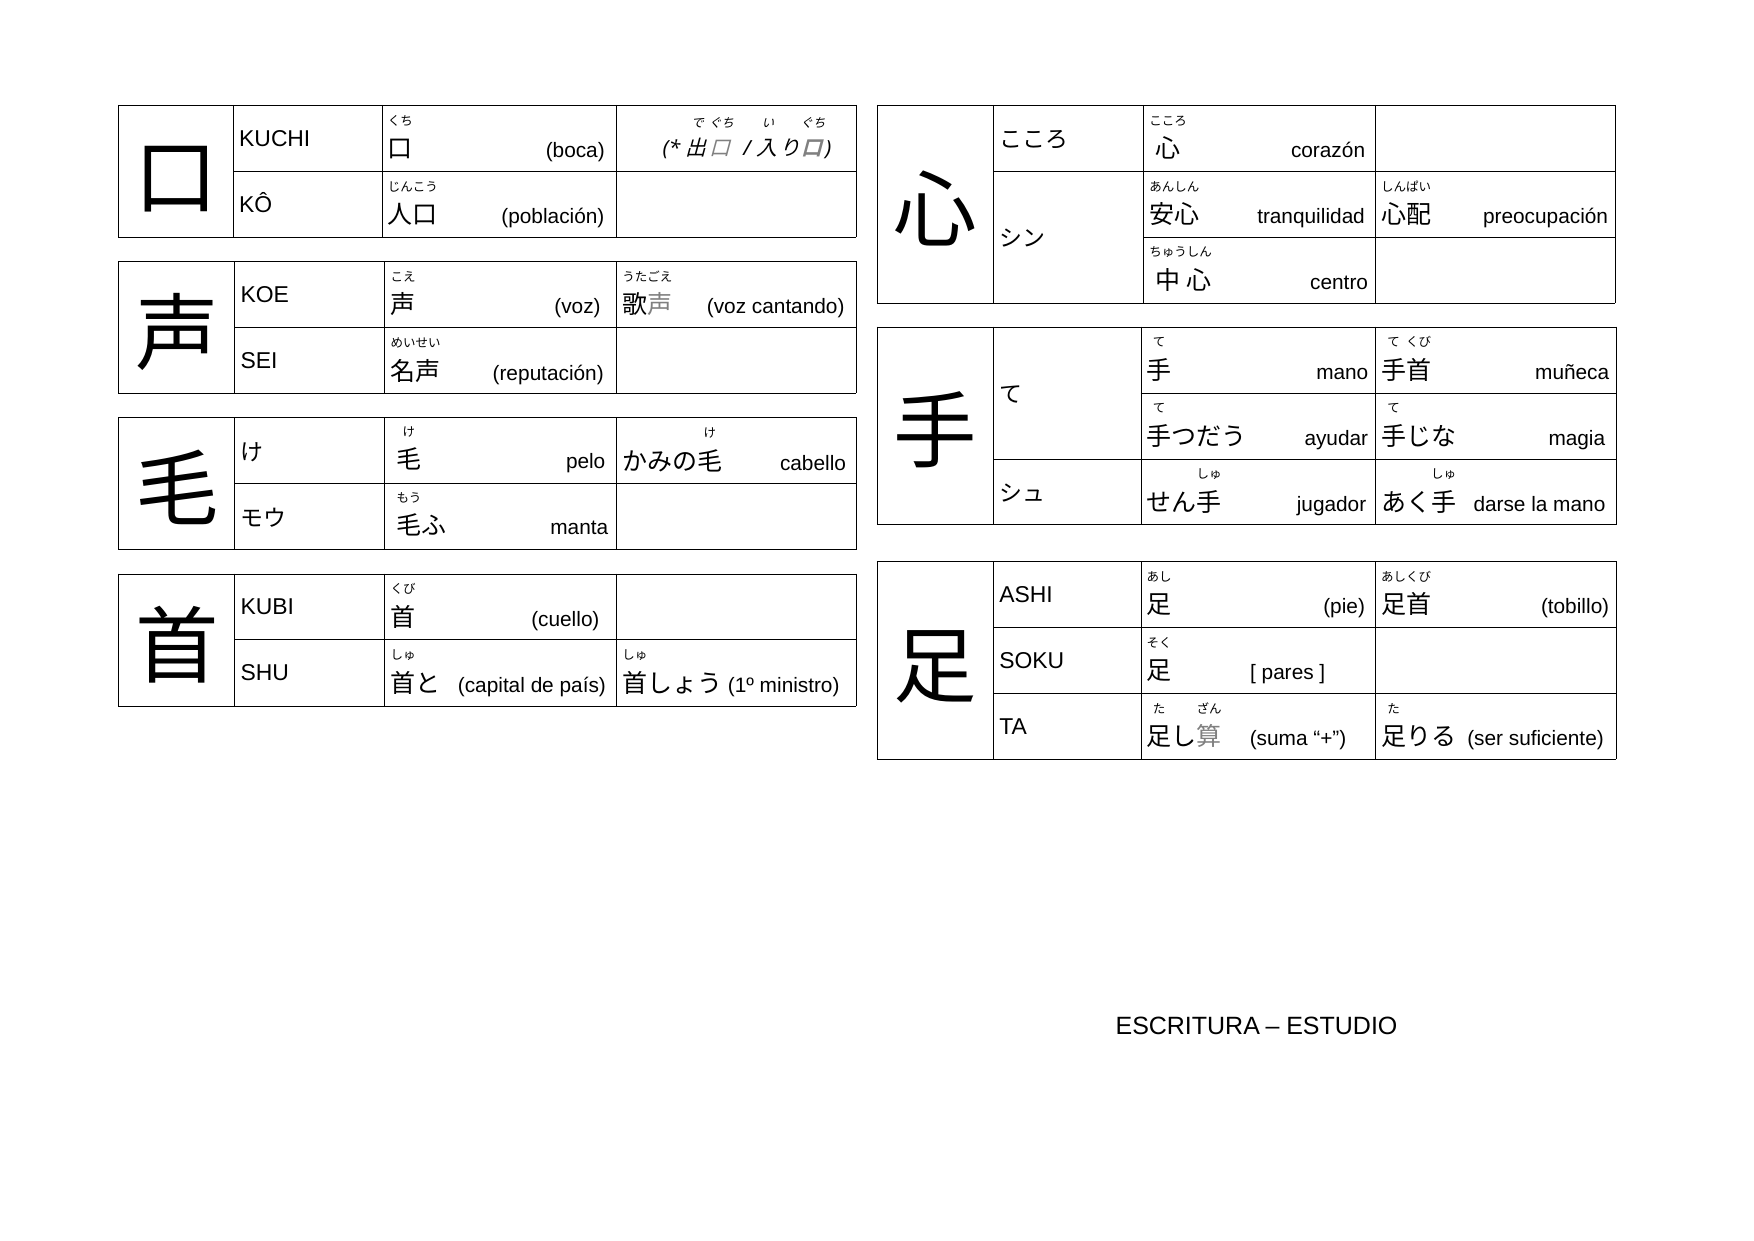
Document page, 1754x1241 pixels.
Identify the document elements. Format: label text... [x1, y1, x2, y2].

table_header [617, 575, 856, 639]
table_cell シュ [994, 460, 1141, 524]
table_cell 名めい声せい (reputación) [385, 328, 616, 393]
table_cell SHU [235, 640, 384, 706]
table_cell 足そく [ pares ] [1142, 628, 1375, 693]
table_header 首くび (cuello) [385, 575, 616, 639]
table_cell せん手しゅ jugador [1142, 460, 1375, 524]
table_cell KÔ [234, 172, 382, 237]
table_header KUBI [235, 575, 384, 639]
table_header KUCHI [234, 106, 382, 171]
table_cell [1376, 238, 1615, 302]
table_header 歌うた声ごえ (voz cantando) [617, 262, 856, 327]
table_header 声 [119, 262, 234, 393]
table_cell 毛もうふ manta [385, 484, 616, 549]
table_cell シン [994, 172, 1143, 302]
table_header け [235, 418, 384, 483]
table_header 口 [119, 106, 233, 237]
table_header て [994, 328, 1141, 458]
table_cell SOKU [994, 628, 1141, 693]
table_cell 心しん配ぱい preocupación [1376, 172, 1615, 237]
table_header (* 出で口ぐち / 入いり口ぐち) [617, 106, 856, 171]
table_cell 首しゅと (capital de país) [385, 640, 616, 706]
table_header [1376, 106, 1615, 171]
table_cell [617, 484, 856, 549]
table_cell 手てつだう ayudar [1142, 394, 1375, 458]
table_header こころ [994, 106, 1143, 171]
table_header 心こころ corazón [1144, 106, 1375, 171]
table_header 足 [878, 562, 993, 759]
table_cell [1376, 628, 1616, 693]
table_cell 首しゅしょう (1º ministro) [617, 640, 856, 706]
table_cell あく手しゅ darse la mano [1376, 460, 1616, 524]
table_header かみの毛け cabello [617, 418, 856, 483]
table_header KOE [235, 262, 384, 327]
table_cell [617, 328, 856, 393]
table_header 心 [878, 106, 993, 302]
table_cell SEI [235, 328, 384, 393]
table_header 手て首くび muñeca [1376, 328, 1616, 392]
table_cell 安あん心しん tranquilidad [1144, 172, 1375, 237]
table_cell 人じん口こう (población) [383, 172, 616, 237]
text ESCRITURA – ESTUDIO [877, 1011, 1636, 1040]
table_header 首 [119, 575, 234, 706]
table_header 毛け pelo [385, 418, 616, 483]
table_header 毛 [119, 418, 234, 549]
table_cell 足たりる (ser suficiente) [1376, 694, 1616, 759]
table_cell TA [994, 694, 1141, 759]
table_header 口くち (boca) [383, 106, 616, 171]
table_cell モウ [235, 484, 384, 549]
table_cell 足たし算ざん (suma “+”) [1142, 694, 1375, 759]
table_header 手て mano [1142, 328, 1375, 392]
table_header 声こえ (voz) [385, 262, 616, 327]
table_header 手 [878, 328, 993, 524]
table_header ASHI [994, 562, 1141, 627]
table_header 足あし首くび (tobillo) [1376, 562, 1616, 627]
table_cell [617, 172, 856, 237]
table_cell 手てじな magia [1376, 394, 1616, 458]
table_header 足あし (pie) [1142, 562, 1375, 627]
table_cell 中ちゅう心しん centro [1144, 238, 1375, 302]
